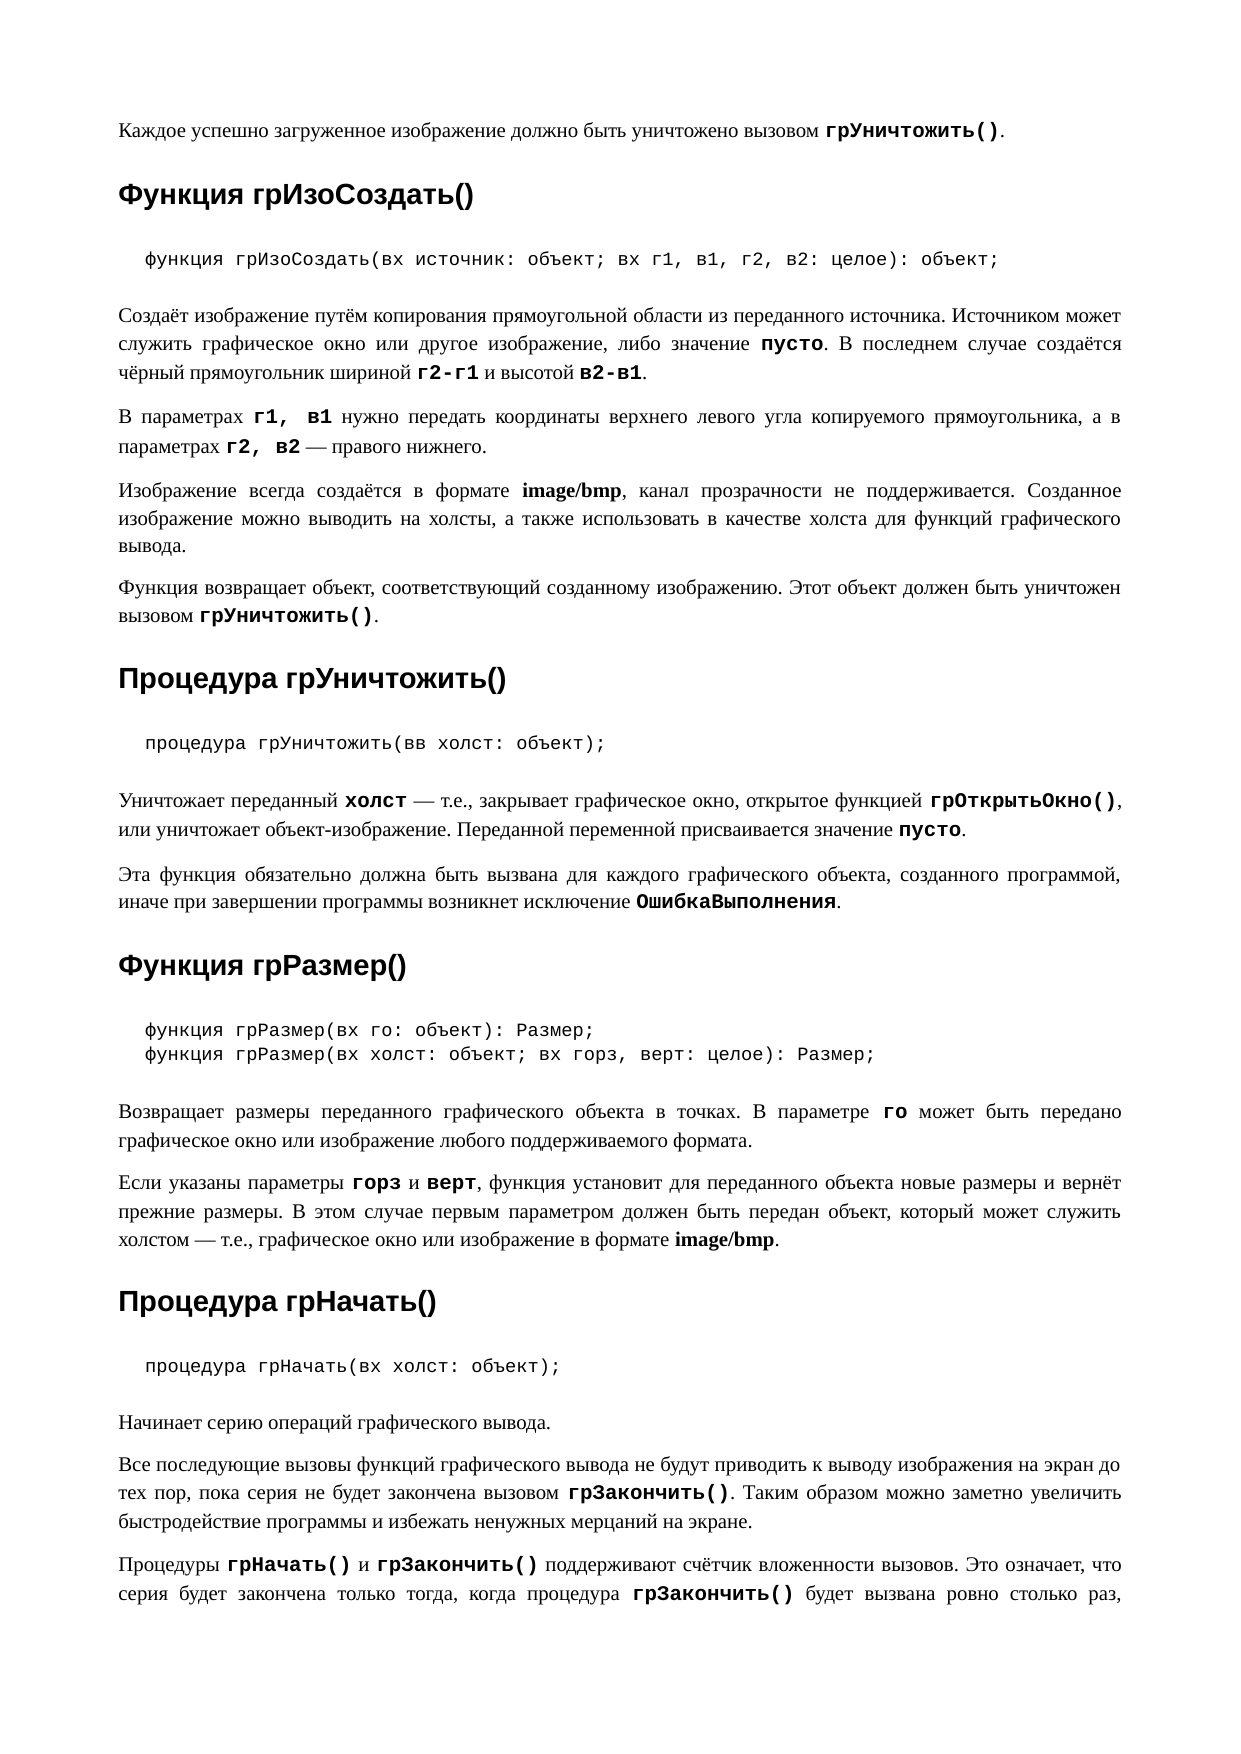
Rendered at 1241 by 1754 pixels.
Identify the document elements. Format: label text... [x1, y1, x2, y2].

text В параметрах г1, в1 нужно передать координаты верхнего левого угла копируемого прямоугольника, а в параметрах г2, в2 — правого нижнего. [118, 404, 1122, 459]
text процедура грНачать(вх холст: объект); [136, 1347, 1104, 1386]
subtitle Процедура грУничтожить() [118, 662, 1122, 695]
text Процедуры грНачать() и грЗакончить() поддерживают счётчик вложенности вызовов. Это означает, что серия будет закончена только тогда, когда процедура грЗакончить() будет вызвана ровно столько раз, [118, 1551, 1122, 1606]
text Если указаны параметры горз и верт, функция установит для переданного объекта новые размеры и вернёт прежние размеры. В этом случае первым параметром должен быть передан объект, который может служить холстом — т.е., графическое окно или изображение в формате image/bmp. [118, 1170, 1122, 1251]
text процедура грУничтожить(вв холст: объект); [136, 725, 1104, 764]
subtitle Функция грИзоСоздать() [118, 177, 1122, 210]
text Начинает серию операций графического вывода. [118, 1410, 1122, 1434]
text Уничтожает переданный холст — т.е., закрывает графическое окно, открытое функцией грОткрытьОкно(), или уничтожает объект-изображение. Переданной переменной присваивается значение пусто. [118, 788, 1122, 843]
subtitle Функция грРазмер() [118, 948, 1122, 981]
subtitle Процедура грНачать() [118, 1284, 1122, 1317]
text Возвращает размеры переданного графического объекта в точках. В параметре го может быть передано графическое окно или изображение любого поддерживаемого формата. [118, 1099, 1122, 1152]
text Все последующие вызовы функций графического вывода не будут приводить к выводу изображения на экран до тех пор, пока серия не будет закончена вызовом грЗакончить(). Таким образом можно заметно увеличить быстродействие программы и избежать ненужных мерцаний на экране. [118, 1452, 1122, 1533]
text Каждое успешно загруженное изображение должно быть уничтожено вызовом грУничтожить(). [118, 118, 1122, 144]
text Функция возвращает объект, соответствующий созданному изображению. Этот объект должен быть уничтожен вызовом грУничтожить(). [118, 575, 1122, 628]
text функция грРазмер(вх го: объект): Размер; функция грРазмер(вх холст: объект; вх горз, верт: целое): Размер; [136, 1012, 1104, 1075]
text Создаёт изображение путём копирования прямоугольной области из переданного источника. Источником может служить графическое окно или другое изображение, либо значение пусто. В последнем случае создаётся чёрный прямоугольник шириной г2-г1 и высотой в2-в1. [118, 303, 1122, 386]
text Изображение всегда создаётся в формате image/bmp, канал прозрачности не поддерживается. Созданное изображение можно выводить на холсты, а также использовать в качестве холста для функций графического вывода. [118, 478, 1122, 557]
text Эта функция обязательно должна быть вызвана для каждого графического объекта, созданного программой, иначе при завершении программы возникнет исключение ОшибкаВыполнения. [118, 861, 1122, 915]
text функция грИзоСоздать(вх источник: объект; вх г1, в1, г2, в2: целое): объект; [136, 241, 1104, 279]
